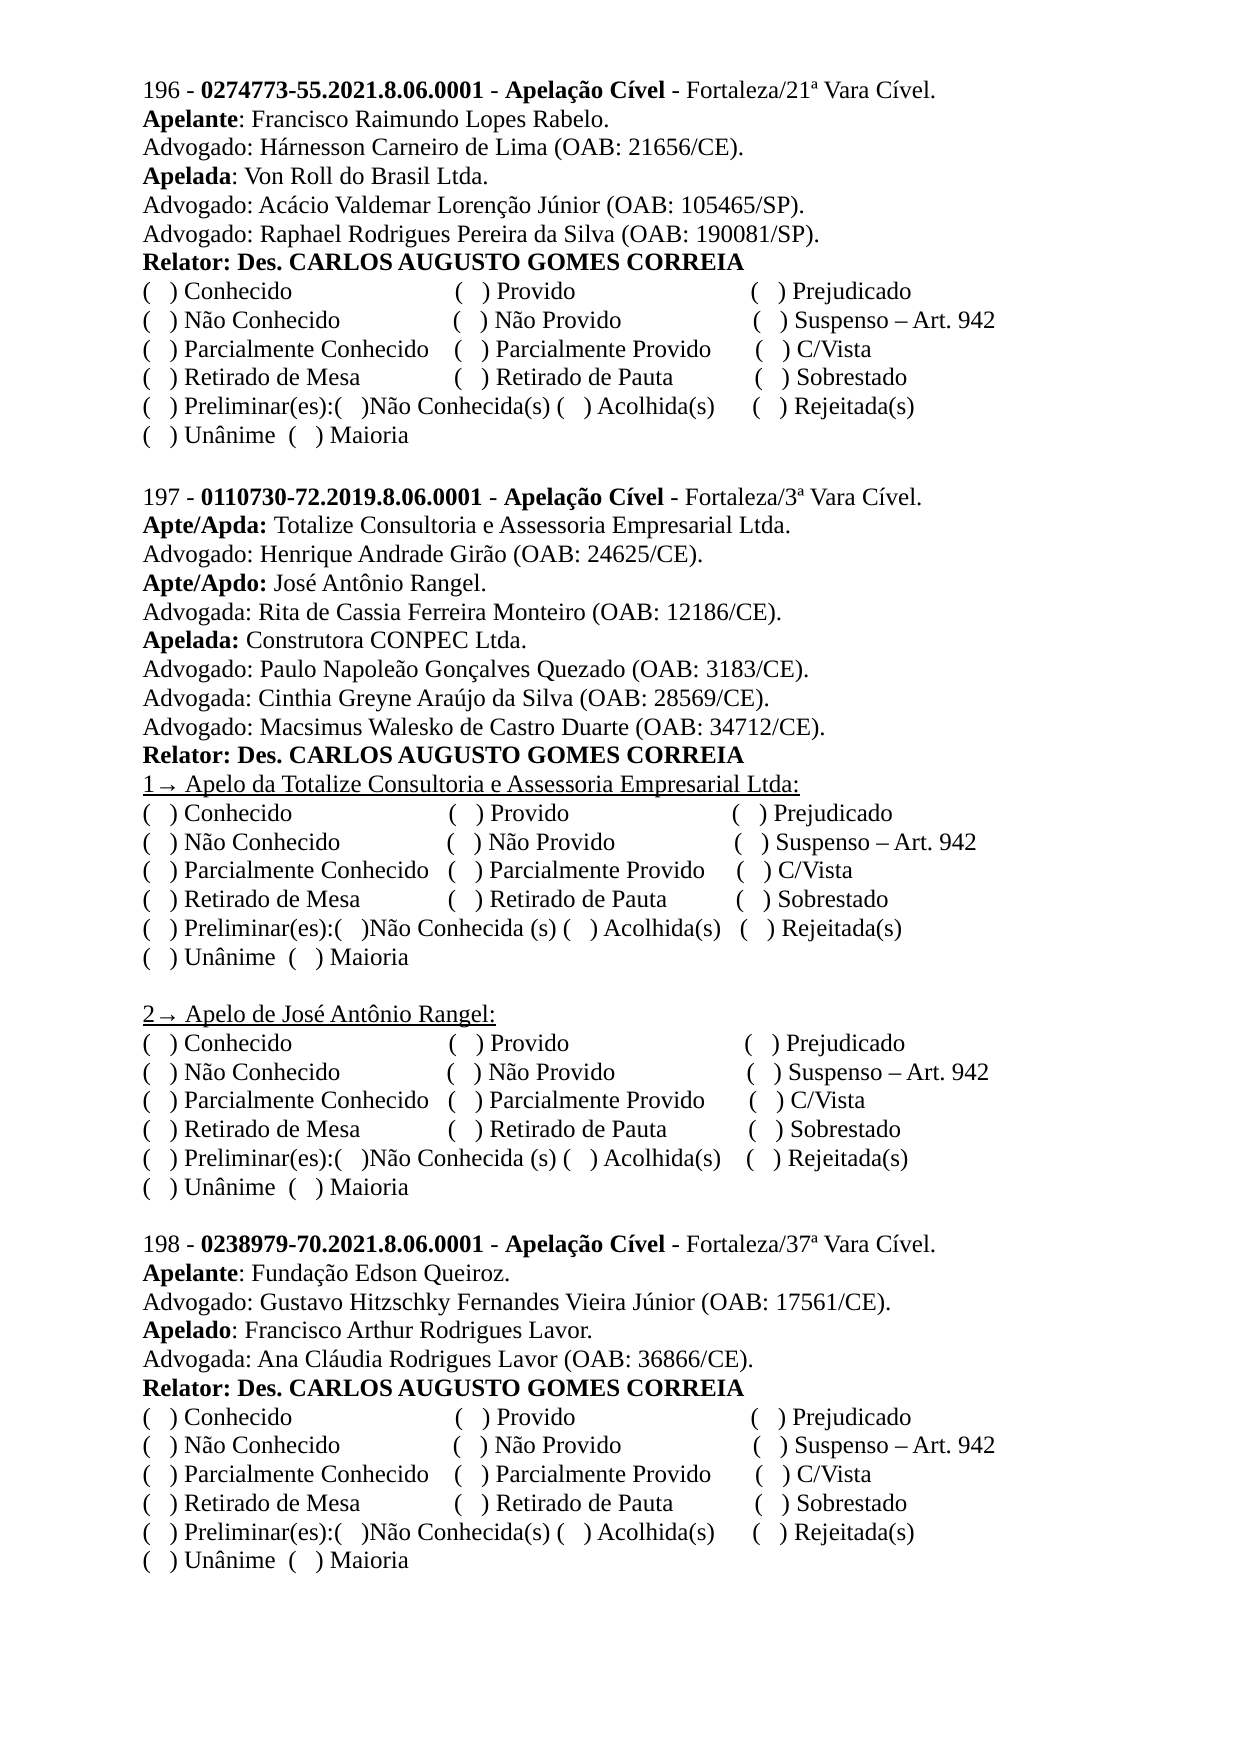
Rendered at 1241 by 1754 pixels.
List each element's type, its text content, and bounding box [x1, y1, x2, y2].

text Relator: Des. CARLOS AUGUSTO GOMES CORREIA [142, 1373, 1141, 1402]
text Advogado: Hárnesson Carneiro de Lima (OAB: 21656/CE). [142, 132, 1141, 161]
text ( ) Parcialmente Conhecido ( ) Parcialmente Provido ( ) C/Vista [142, 856, 1158, 884]
text ( ) Retirado de Mesa ( ) Retirado de Pauta ( ) Sobrestado [142, 1114, 1158, 1143]
text Relator: Des. CARLOS AUGUSTO GOMES CORREIA [142, 247, 1141, 276]
text 197 - 0110730-72.2019.8.06.0001 - Apelação Cível - Fortaleza/3ª Vara Cível. [142, 482, 1141, 511]
text Apte/Apdo: José Antônio Rangel. [142, 568, 1141, 597]
text Apelado: Francisco Arthur Rodrigues Lavor. [142, 1316, 1141, 1344]
text ( ) Retirado de Mesa ( ) Retirado de Pauta ( ) Sobrestado [142, 1488, 1158, 1517]
text Advogada: Ana Cláudia Rodrigues Lavor (OAB: 36866/CE). [142, 1344, 1141, 1373]
text Advogada: Cinthia Greyne Araújo da Silva (OAB: 28569/CE). [142, 683, 1141, 712]
text Apelada: Construtora CONPEC Ltda. [142, 626, 1141, 654]
text Advogado: Gustavo Hitzschky Fernandes Vieira Júnior (OAB: 17561/CE). [142, 1287, 1141, 1316]
text Advogada: Rita de Cassia Ferreira Monteiro (OAB: 12186/CE). [142, 597, 1141, 626]
text ( ) Retirado de Mesa ( ) Retirado de Pauta ( ) Sobrestado [142, 884, 1158, 913]
text ( ) Conhecido ( ) Provido ( ) Prejudicado [142, 276, 1141, 305]
text Advogado: Acácio Valdemar Lorenção Júnior (OAB: 105465/SP). [142, 190, 1141, 219]
text Advogado: Paulo Napoleão Gonçalves Quezado (OAB: 3183/CE). [142, 654, 1141, 683]
text ( ) Preliminar(es):( )Não Conhecida (s) ( ) Acolhida(s) ( ) Rejeitada(s) [142, 1143, 1158, 1172]
text ( ) Unânime ( ) Maioria [142, 420, 1141, 449]
text ( ) Parcialmente Conhecido ( ) Parcialmente Provido ( ) C/Vista [142, 334, 1158, 362]
text ( ) Não Conhecido ( ) Não Provido ( ) Suspenso – Art. 942 [142, 305, 1158, 334]
text ( ) Conhecido ( ) Provido ( ) Prejudicado [142, 1402, 1141, 1431]
text Advogado: Henrique Andrade Girão (OAB: 24625/CE). [142, 539, 1141, 568]
text ( ) Conhecido ( ) Provido ( ) Prejudicado [142, 1028, 1141, 1057]
text ( ) Não Conhecido ( ) Não Provido ( ) Suspenso – Art. 942 [142, 1057, 1158, 1086]
text Apte/Apda: Totalize Consultoria e Assessoria Empresarial Ltda. [142, 511, 1141, 539]
text 196 - 0274773-55.2021.8.06.0001 - Apelação Cível - Fortaleza/21ª Vara Cível. [142, 75, 1141, 104]
text ( ) Parcialmente Conhecido ( ) Parcialmente Provido ( ) C/Vista [142, 1459, 1158, 1488]
text ( ) Unânime ( ) Maioria [142, 942, 1158, 971]
text Advogado: Macsimus Walesko de Castro Duarte (OAB: 34712/CE). [142, 712, 1141, 741]
text ( ) Retirado de Mesa ( ) Retirado de Pauta ( ) Sobrestado [142, 362, 1158, 391]
text ( ) Unânime ( ) Maioria [142, 1172, 1158, 1201]
text Apelante: Fundação Edson Queiroz. [142, 1258, 1141, 1287]
text 2→ Apelo de José Antônio Rangel: [142, 999, 1141, 1028]
text ( ) Preliminar(es):( )Não Conhecida (s) ( ) Acolhida(s) ( ) Rejeitada(s) [142, 913, 1158, 942]
text Apelada: Von Roll do Brasil Ltda. [142, 161, 1141, 190]
text ( ) Conhecido ( ) Provido ( ) Prejudicado [142, 798, 1141, 827]
text 1→ Apelo da Totalize Consultoria e Assessoria Empresarial Ltda: [142, 769, 1141, 798]
text ( ) Preliminar(es):( )Não Conhecida(s) ( ) Acolhida(s) ( ) Rejeitada(s) [142, 1517, 1158, 1546]
text Relator: Des. CARLOS AUGUSTO GOMES CORREIA [142, 741, 1141, 769]
text ( ) Parcialmente Conhecido ( ) Parcialmente Provido ( ) C/Vista [142, 1086, 1158, 1114]
text ( ) Preliminar(es):( )Não Conhecida(s) ( ) Acolhida(s) ( ) Rejeitada(s) [142, 391, 1158, 420]
text Advogado: Raphael Rodrigues Pereira da Silva (OAB: 190081/SP). [142, 219, 1141, 247]
text ( ) Unânime ( ) Maioria [142, 1546, 1141, 1574]
text ( ) Não Conhecido ( ) Não Provido ( ) Suspenso – Art. 942 [142, 827, 1158, 856]
text ( ) Não Conhecido ( ) Não Provido ( ) Suspenso – Art. 942 [142, 1431, 1158, 1459]
text Apelante: Francisco Raimundo Lopes Rabelo. [142, 104, 1141, 132]
text 198 - 0238979-70.2021.8.06.0001 - Apelação Cível - Fortaleza/37ª Vara Cível. [142, 1229, 1141, 1258]
